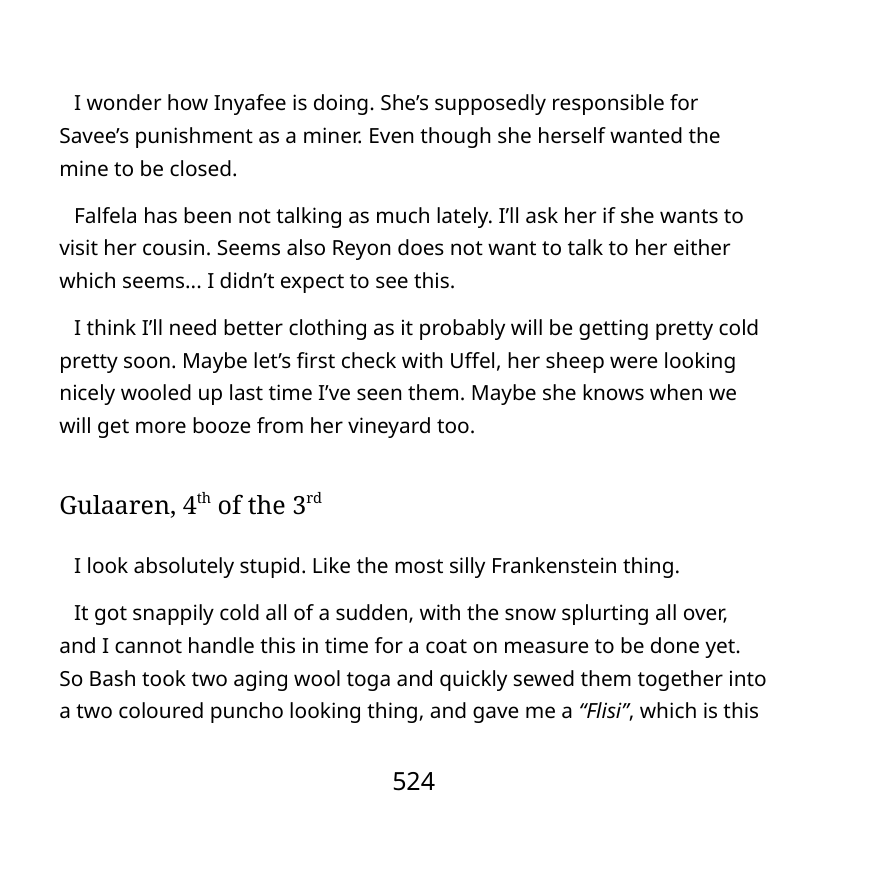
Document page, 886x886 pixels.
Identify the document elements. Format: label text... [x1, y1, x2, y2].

text It got snappily cold all of a sudden, with the snow splurting all over, and I cannot handle this in time for a coat on measure to be done yet. So Bash took two aging wool toga and quickly sewed them together into a two coloured puncho looking thing, and gave me a “Flisi”, which is this [59, 598, 768, 725]
subtitle Gulaaren, 4th of the 3rd [59, 488, 768, 522]
text I wonder how Inyafee is doing. She’s supposedly responsible for Savee’s punishment as a miner. Even though she herself wanted the mine to be closed. [59, 88, 768, 182]
text Falfela has been not talking as much lately. I’ll ask her if she wants to visit her cousin. Seems also Reyon does not want to talk to her either which seems... I didn’t expect to see this. [59, 201, 768, 294]
text I think I’ll need better clothing as it probably will be getting pretty cold pretty soon. Maybe let’s first check with Uffel, her sheep were looking nicely wooled up last time I’ve seen them. Maybe she knows when we will get more booze from her vineyard too. [59, 313, 768, 439]
text I look absolutely stupid. Like the most silly Frankenstein thing. [59, 551, 768, 580]
